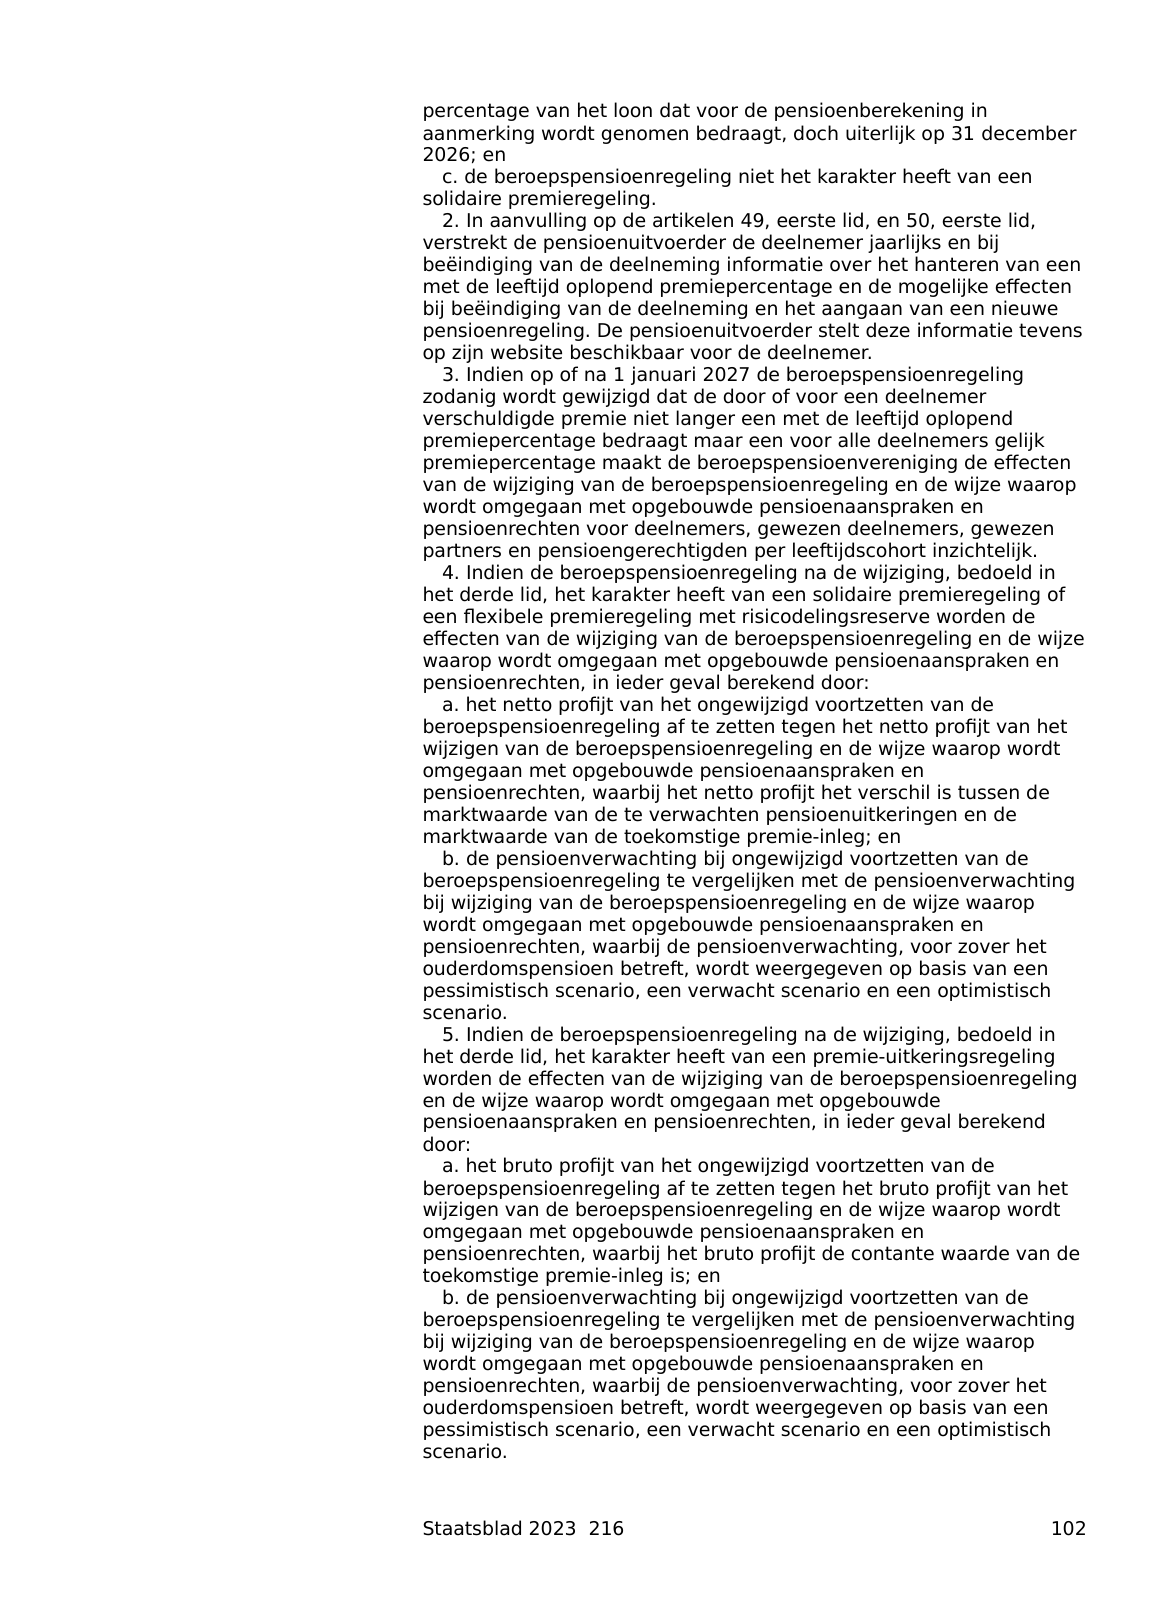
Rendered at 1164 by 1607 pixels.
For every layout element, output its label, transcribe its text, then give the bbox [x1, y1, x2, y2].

text b. de pensioenverwachting bij ongewijzigd voortzetten van de beroepspensioenregeling te vergelijken met de pensioenverwachting bij wijziging van de beroepspensioenregeling en de wijze waarop wordt omgegaan met opgebouwde pensioenaanspraken en pensioenrechten, waarbij de pensioenverwachting, voor zover het ouderdomspensioen betreft, wordt weergegeven op basis van een pessimistisch scenario, een verwacht scenario en een optimistisch scenario. [422, 1287, 1087, 1463]
text a. het bruto profijt van het ongewijzigd voortzetten van de beroepspensioenregeling af te zetten tegen het bruto profijt van het wijzigen van de beroepspensioenregeling en de wijze waarop wordt omgegaan met opgebouwde pensioenaanspraken en pensioenrechten, waarbij het bruto profijt de contante waarde van de toekomstige premie-inleg is; en [422, 1155, 1087, 1287]
text 5. Indien de beroepspensioenregeling na de wijziging, bedoeld in het derde lid, het karakter heeft van een premie-uitkeringsregeling worden de effecten van de wijziging van de beroepspensioenregeling en de wijze waarop wordt omgegaan met opgebouwde pensioenaanspraken en pensioenrechten, in ieder geval berekend door: [422, 1023, 1087, 1155]
text c. de beroepspensioenregeling niet het karakter heeft van een solidaire premieregeling. [422, 166, 1087, 210]
text a. het netto profijt van het ongewijzigd voortzetten van de beroepspensioenregeling af te zetten tegen het netto profijt van het wijzigen van de beroepspensioenregeling en de wijze waarop wordt omgegaan met opgebouwde pensioenaanspraken en pensioenrechten, waarbij het netto profijt het verschil is tussen de marktwaarde van de te verwachten pensioenuitkeringen en de marktwaarde van de toekomstige premie-inleg; en [422, 694, 1087, 848]
text b. de pensioenverwachting bij ongewijzigd voortzetten van de beroepspensioenregeling te vergelijken met de pensioenverwachting bij wijziging van de beroepspensioenregeling en de wijze waarop wordt omgegaan met opgebouwde pensioenaanspraken en pensioenrechten, waarbij de pensioenverwachting, voor zover het ouderdomspensioen betreft, wordt weergegeven op basis van een pessimistisch scenario, een verwacht scenario en een optimistisch scenario. [422, 848, 1087, 1023]
text 4. Indien de beroepspensioenregeling na de wijziging, bedoeld in het derde lid, het karakter heeft van een solidaire premieregeling of een flexibele premieregeling met risicodelingsreserve worden de effecten van de wijziging van de beroepspensioenregeling en de wijze waarop wordt omgegaan met opgebouwde pensioenaanspraken en pensioenrechten, in ieder geval berekend door: [422, 562, 1087, 694]
text 3. Indien op of na 1 januari 2027 de beroepspensioenregeling zodanig wordt gewijzigd dat de door of voor een deelnemer verschuldigde premie niet langer een met de leeftijd oplopend premiepercentage bedraagt maar een voor alle deelnemers gelijk premiepercentage maakt de beroepspensioenvereniging de effecten van de wijziging van de beroepspensioenregeling en de wijze waarop wordt omgegaan met opgebouwde pensioenaanspraken en pensioenrechten voor deelnemers, gewezen deelnemers, gewezen partners en pensioengerechtigden per leeftijdscohort inzichtelijk. [422, 364, 1087, 562]
text percentage van het loon dat voor de pensioenberekening in aanmerking wordt genomen bedraagt, doch uiterlijk op 31 december 2026; en [422, 100, 1087, 166]
text 2. In aanvulling op de artikelen 49, eerste lid, en 50, eerste lid, verstrekt de pensioenuitvoerder de deelnemer jaarlijks en bij beëindiging van de deelneming informatie over het hanteren van een met de leeftijd oplopend premiepercentage en de mogelijke effecten bij beëindiging van de deelneming en het aangaan van een nieuwe pensioenregeling. De pensioenuitvoerder stelt deze informatie tevens op zijn website beschikbaar voor de deelnemer. [422, 210, 1087, 364]
